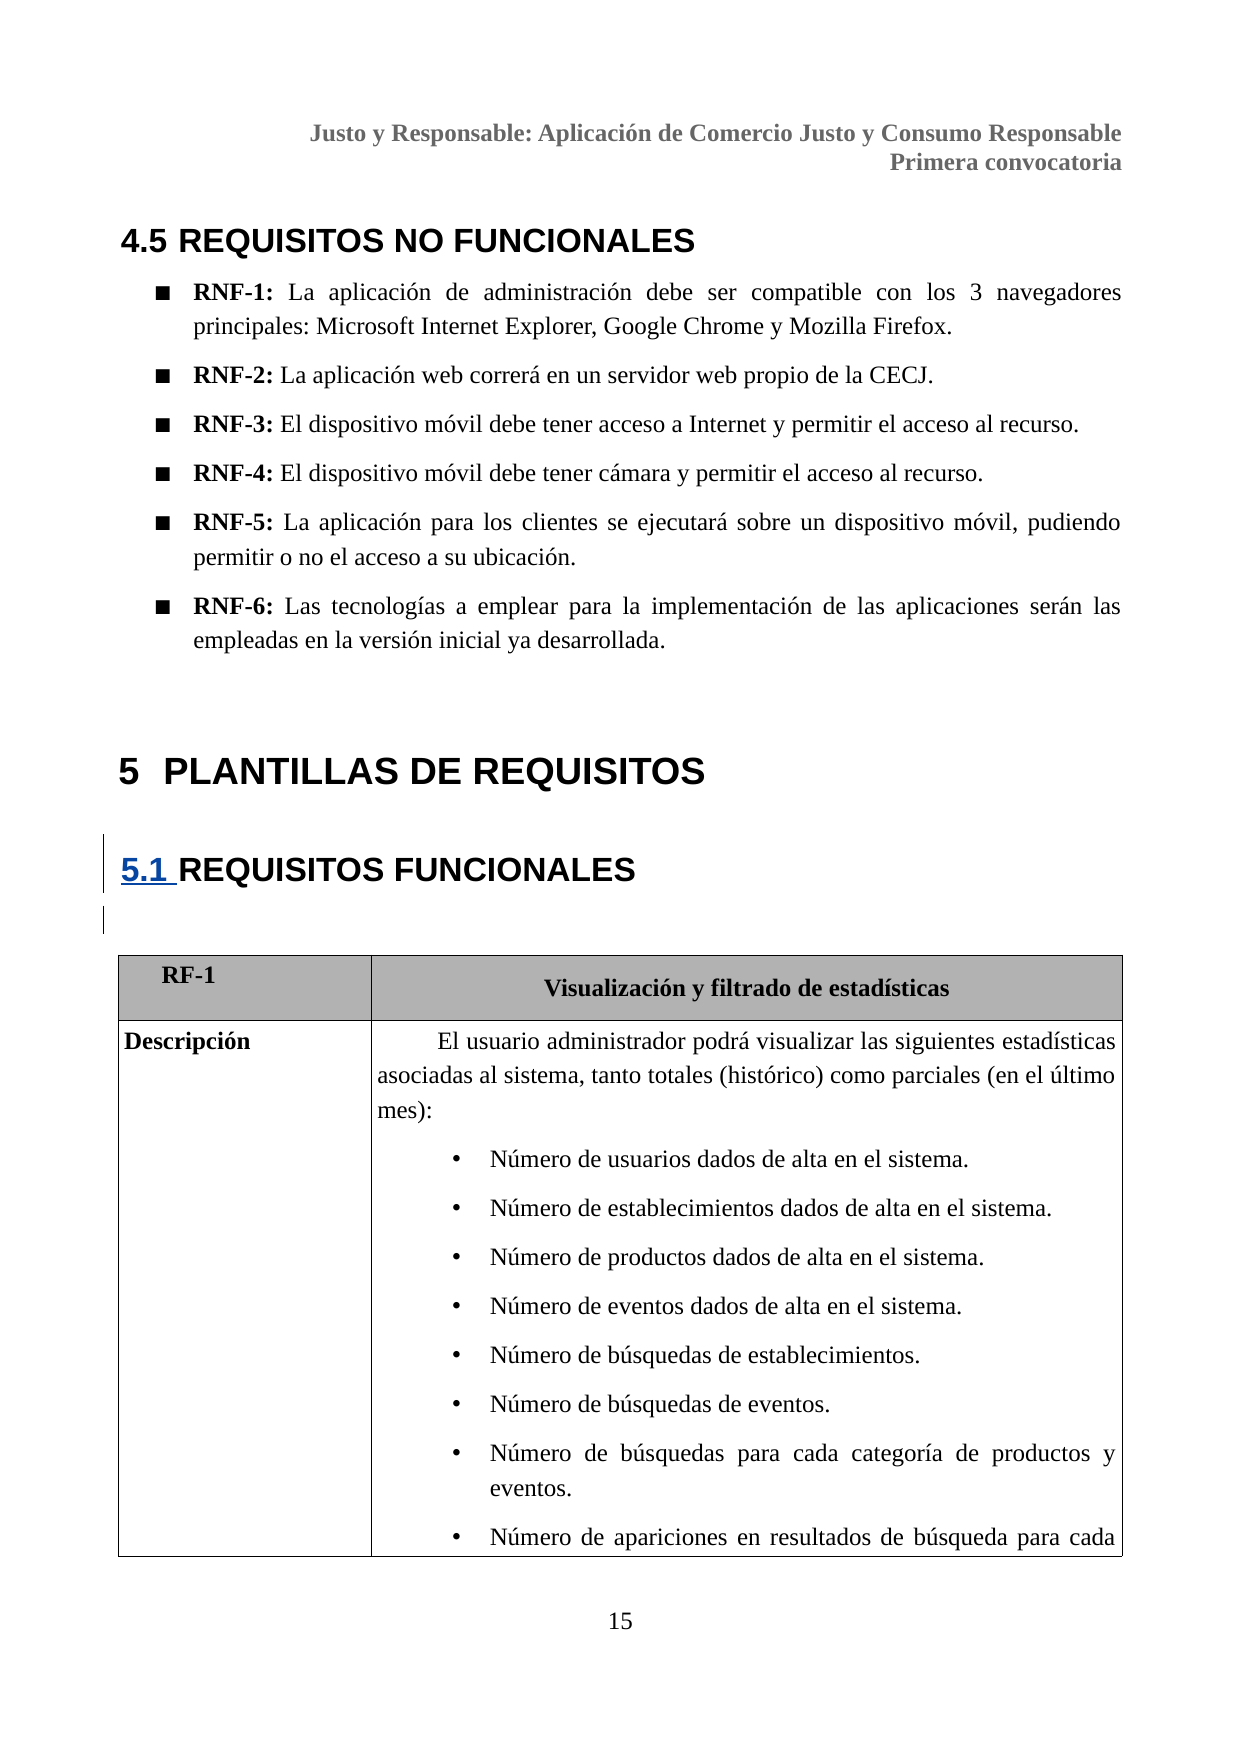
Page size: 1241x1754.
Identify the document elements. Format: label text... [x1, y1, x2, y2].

subtitle PLANTILLAS DE REQUISITOS [118, 748, 1122, 792]
list RNF-6: Las tecnologías a emplear para la implementación de las aplicaciones serán las empleadas en la versión inicial ya desarrollada. [156, 591, 1122, 654]
list RNF-1: La aplicación de administración debe ser compatible con los 3 navegadores principales: Microsoft Internet Explorer, Google Chrome y Mozilla Firefox. [156, 277, 1122, 340]
table_header Visualización y filtrado de estadísticas [372, 956, 1122, 1020]
subtitle REQUISITOS NO FUNCIONALES [121, 205, 1122, 264]
list RNF-3: El dispositivo móvil debe tener acceso a Internet y permitir el acceso al recurso. [156, 409, 1122, 438]
table_header [119, 956, 371, 1020]
list RNF-5: La aplicación para los clientes se ejecutará sobre un dispositivo móvil, pudiendo permitir o no el acceso a su ubicación. [156, 507, 1122, 571]
list RNF-4: El dispositivo móvil debe tener cámara y permitir el acceso al recurso. [156, 458, 1122, 487]
table_cell Descripción [119, 1021, 371, 1556]
table_cell El usuario administrador podrá visualizar las siguientes estadísticas asociadas al sistema, tanto totales (histórico) como parciales (en el último mes): Número de usuarios dados de alta en el sistema. Número de establecimientos dados de alta en el sistema. Número de productos dados de alta en el sistema. Número de eventos dados de alta en el sistema. Número de búsquedas de establecimientos. Número de búsquedas de eventos. Número de búsquedas para cada categoría de productos y eventos. Número de apariciones en resultados de búsqueda para cada [372, 1021, 1122, 1556]
list RNF-2: La aplicación web correrá en un servidor web propio de la CECJ. [156, 360, 1122, 389]
subtitle REQUISITOS FUNCIONALES [121, 834, 1122, 893]
